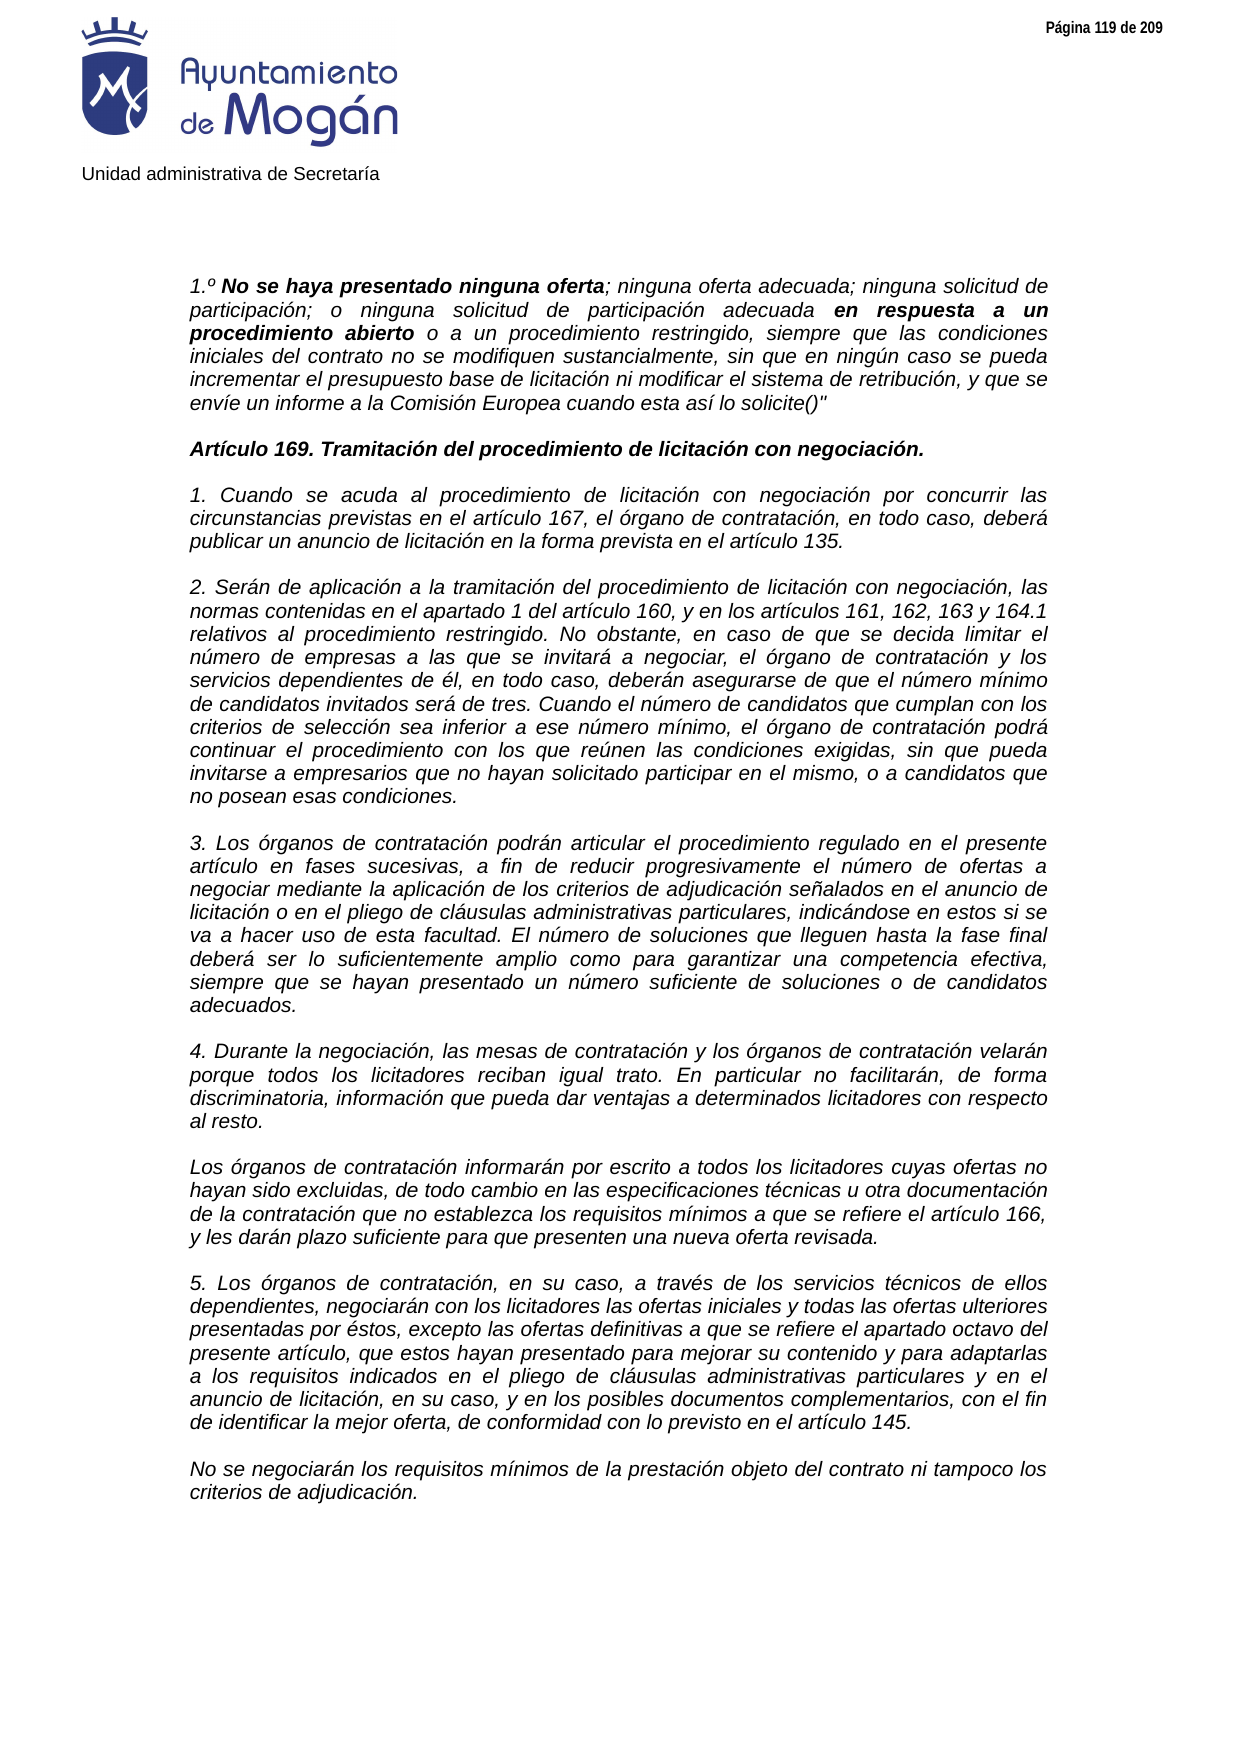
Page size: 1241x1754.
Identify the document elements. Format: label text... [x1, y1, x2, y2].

text 4. Durante la negociación, las mesas de contratación y los órganos de contratación velarán porque todos los licitadores reciban igual trato. En particular no facilitarán, de forma discriminatoria, información que pueda dar ventajas a determinados licitadores con respecto al resto. [189, 1040, 1051, 1133]
text No se negociarán los requisitos mínimos de la prestación objeto del contrato ni tampoco los criterios de adjudicación. [189, 1457, 1051, 1503]
text 2. Serán de aplicación a la tramitación del procedimiento de licitación con negociación, las normas contenidas en el apartado 1 del artículo 160, y en los artículos 161, 162, 163 y 164.1 relativos al procedimiento restringido. No obstante, en caso de que se decida limitar el número de empresas a las que se invitará a negociar, el órgano de contratación y los servicios dependientes de él, en todo caso, deberán asegurarse de que el número mínimo de candidatos invitados será de tres. Cuando el número de candidatos que cumplan con los criterios de selección sea inferior a ese número mínimo, el órgano de contratación podrá continuar el procedimiento con los que reúnen las condiciones exigidas, sin que pueda invitarse a empresarios que no hayan solicitado participar en el mismo, o a candidatos que no posean esas condiciones. [189, 576, 1051, 808]
text 1.º No se haya presentado ninguna oferta; ninguna oferta adecuada; ninguna solicitud de participación; o ninguna solicitud de participación adecuada en respuesta a un procedimiento abierto o a un procedimiento restringido, siempre que las condiciones iniciales del contrato no se modifiquen sustancialmente, sin que en ningún caso se pueda incrementar el presupuesto base de licitación ni modificar el sistema de retribución, y que se envíe un informe a la Comisión Europea cuando esta así lo solicite()" [189, 275, 1051, 414]
text 5. Los órganos de contratación, en su caso, a través de los servicios técnicos de ellos dependientes, negociarán con los licitadores las ofertas iniciales y todas las ofertas ulteriores presentadas por éstos, excepto las ofertas definitivas a que se refiere el apartado octavo del presente artículo, que estos hayan presentado para mejorar su contenido y para adaptarlas a los requisitos indicados en el pliego de cláusulas administrativas particulares y en el anuncio de licitación, en su caso, y en los posibles documentos complementarios, con el fin de identificar la mejor oferta, de conformidad con lo previsto en el artículo 145. [189, 1272, 1051, 1434]
text 3. Los órganos de contratación podrán articular el procedimiento regulado en el presente artículo en fases sucesivas, a fin de reducir progresivamente el número de ofertas a negociar mediante la aplicación de los criterios de adjudicación señalados en el anuncio de licitación o en el pliego de cláusulas administrativas particulares, indicándose en estos si se va a hacer uso de esta facultad. El número de soluciones que lleguen hasta la fase final deberá ser lo suficientemente amplio como para garantizar una competencia efectiva, siempre que se hayan presentado un número suficiente de soluciones o de candidatos adecuados. [189, 831, 1051, 1017]
picture [81, 17, 398, 153]
text Artículo 169. Tramitación del procedimiento de licitación con negociación. [189, 437, 1051, 460]
text 1. Cuando se acuda al procedimiento de licitación con negociación por concurrir las circunstancias previstas en el artículo 167, el órgano de contratación, en todo caso, deberá publicar un anuncio de licitación en la forma prevista en el artículo 135. [189, 483, 1051, 553]
text Los órganos de contratación informarán por escrito a todos los licitadores cuyas ofertas no hayan sido excluidas, de todo cambio en las especificaciones técnicas u otra documentación de la contratación que no establezca los requisitos mínimos a que se refiere el artículo 166, y les darán plazo suficiente para que presenten una nueva oferta revisada. [189, 1156, 1051, 1249]
